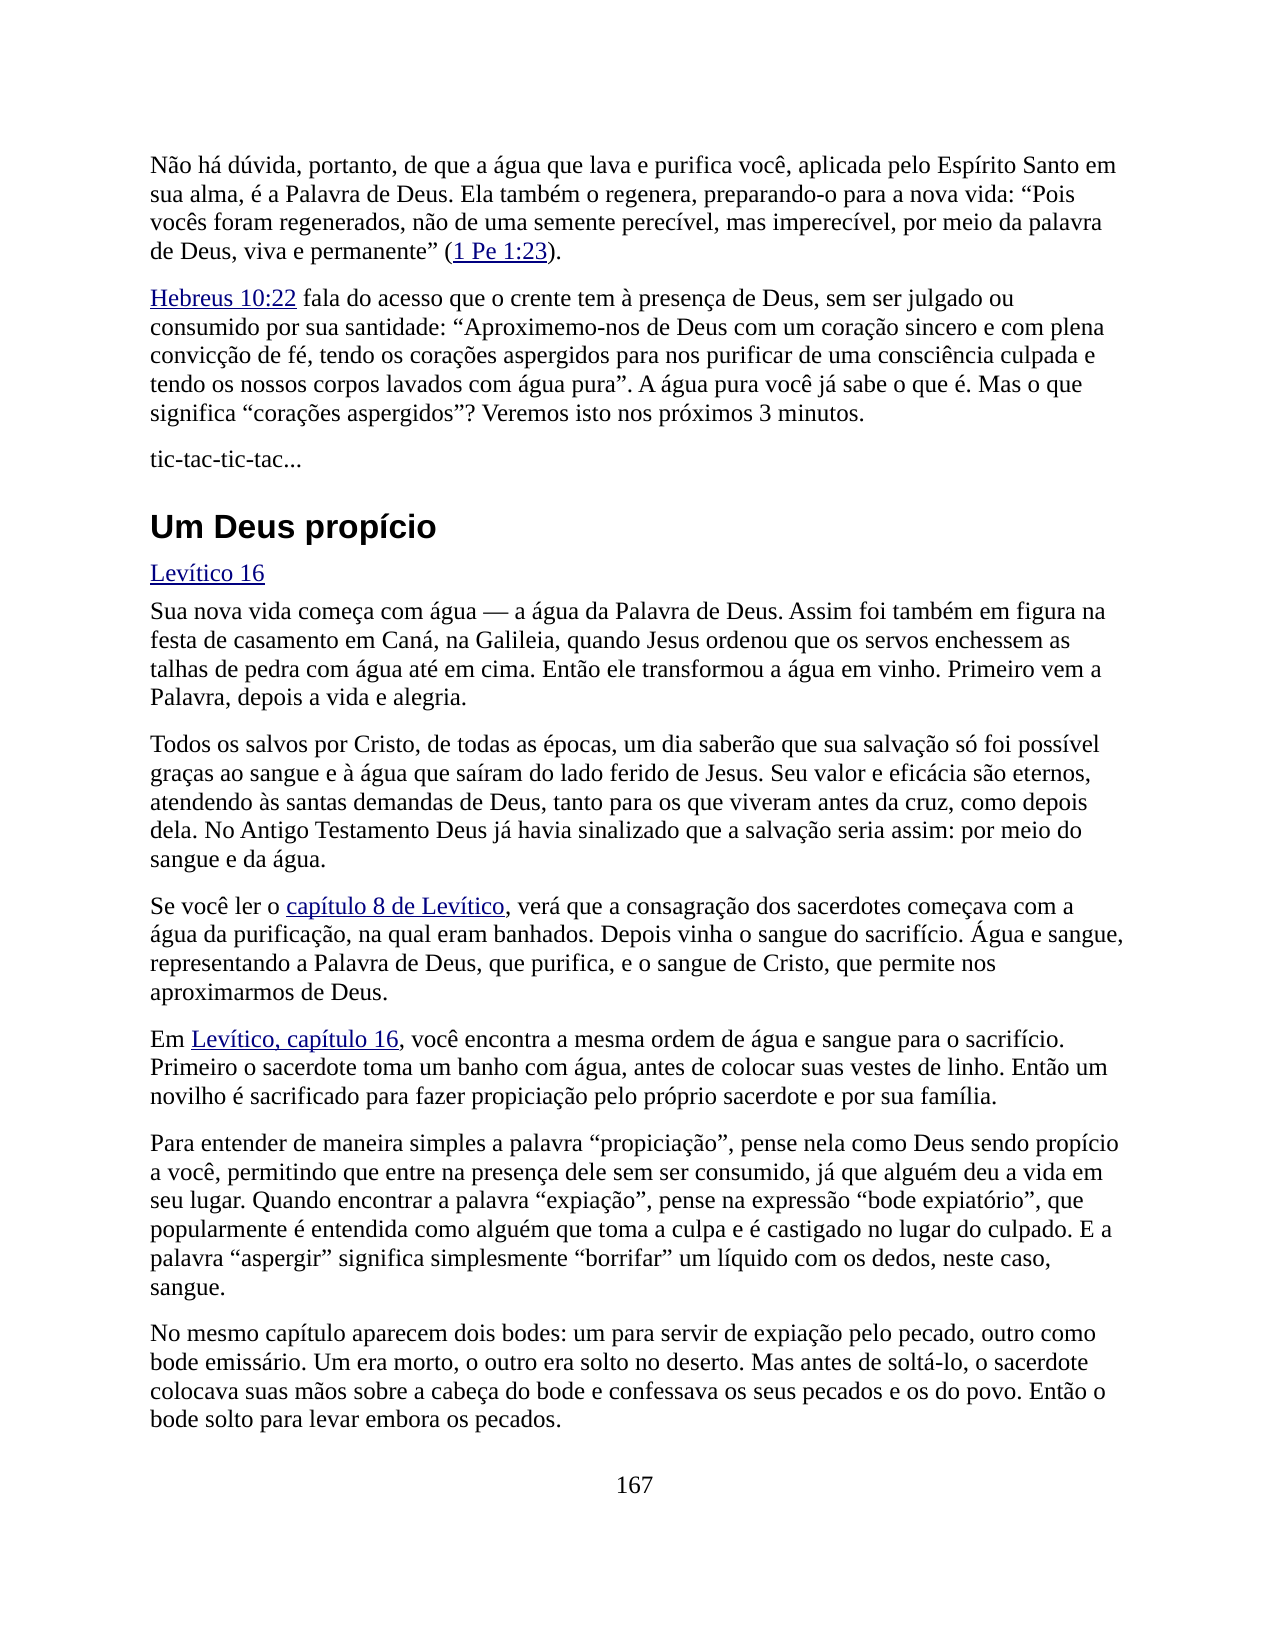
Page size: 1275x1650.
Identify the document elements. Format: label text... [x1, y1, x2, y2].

text Se você ler o capítulo 8 de Levítico, verá que a consagração dos sacerdotes começava com a água da purificação, na qual eram banhados. Depois vinha o sangue do sacrifício. Água e sangue, representando a Palavra de Deus, que purifica, e o sangue de Cristo, que permite nos aproximarmos de Deus. [150, 891, 1125, 1006]
text Levítico 16 [150, 558, 1125, 587]
text No mesmo capítulo aparecem dois bodes: um para servir de expiação pelo pecado, outro como bode emissário. Um era morto, o outro era solto no deserto. Mas antes de soltá-lo, o sacerdote colocava suas mãos sobre a cabeça do bode e confessava os seus pecados e os do povo. Então o bode solto para levar embora os pecados. [150, 1318, 1125, 1433]
text tic-tac-tic-tac... [150, 444, 1125, 473]
text Sua nova vida começa com água — a água da Palavra de Deus. Assim foi também em figura na festa de casamento em Caná, na Galileia, quando Jesus ordenou que os servos enchessem as talhas de pedra com água até em cima. Então ele transformou a água em vinho. Primeiro vem a Palavra, depois a vida e alegria. [150, 596, 1125, 711]
subtitle Um Deus propício [150, 507, 1125, 546]
text Em Levítico, capítulo 16, você encontra a mesma ordem de água e sangue para o sacrifício. Primeiro o sacerdote toma um banho com água, antes de colocar suas vestes de linho. Então um novilho é sacrificado para fazer propiciação pelo próprio sacerdote e por sua família. [150, 1024, 1125, 1110]
text Hebreus 10:22 fala do acesso que o crente tem à presença de Deus, sem ser julgado ou consumido por sua santidade: “Aproximemo-nos de Deus com um coração sincero e com plena convicção de fé, tendo os corações aspergidos para nos purificar de uma consciência culpada e tendo os nossos corpos lavados com água pura”. A água pura você já sabe o que é. Mas o que significa “corações aspergidos”? Veremos isto nos próximos 3 minutos. [150, 283, 1125, 427]
text Todos os salvos por Cristo, de todas as épocas, um dia saberão que sua salvação só foi possível graças ao sangue e à água que saíram do lado ferido de Jesus. Seu valor e eficácia são eternos, atendendo às santas demandas de Deus, tanto para os que viveram antes da cruz, como depois dela. No Antigo Testamento Deus já havia sinalizado que a salvação seria assim: por meio do sangue e da água. [150, 729, 1125, 873]
text Para entender de maneira simples a palavra “propiciação”, pense nela como Deus sendo propício a você, permitindo que entre na presença dele sem ser consumido, já que alguém deu a vida em seu lugar. Quando encontrar a palavra “expiação”, pense na expressão “bode expiatório”, que popularmente é entendida como alguém que toma a culpa e é castigado no lugar do culpado. E a palavra “aspergir” significa simplesmente “borrifar” um líquido com os dedos, neste caso, sangue. [150, 1128, 1125, 1300]
text Não há dúvida, portanto, de que a água que lava e purifica você, aplicada pelo Espírito Santo em sua alma, é a Palavra de Deus. Ela também o regenera, preparando-o para a nova vida: “Pois vocês foram regenerados, não de uma semente perecível, mas imperecível, por meio da palavra de Deus, viva e permanente” (1 Pe 1:23). [150, 150, 1125, 265]
